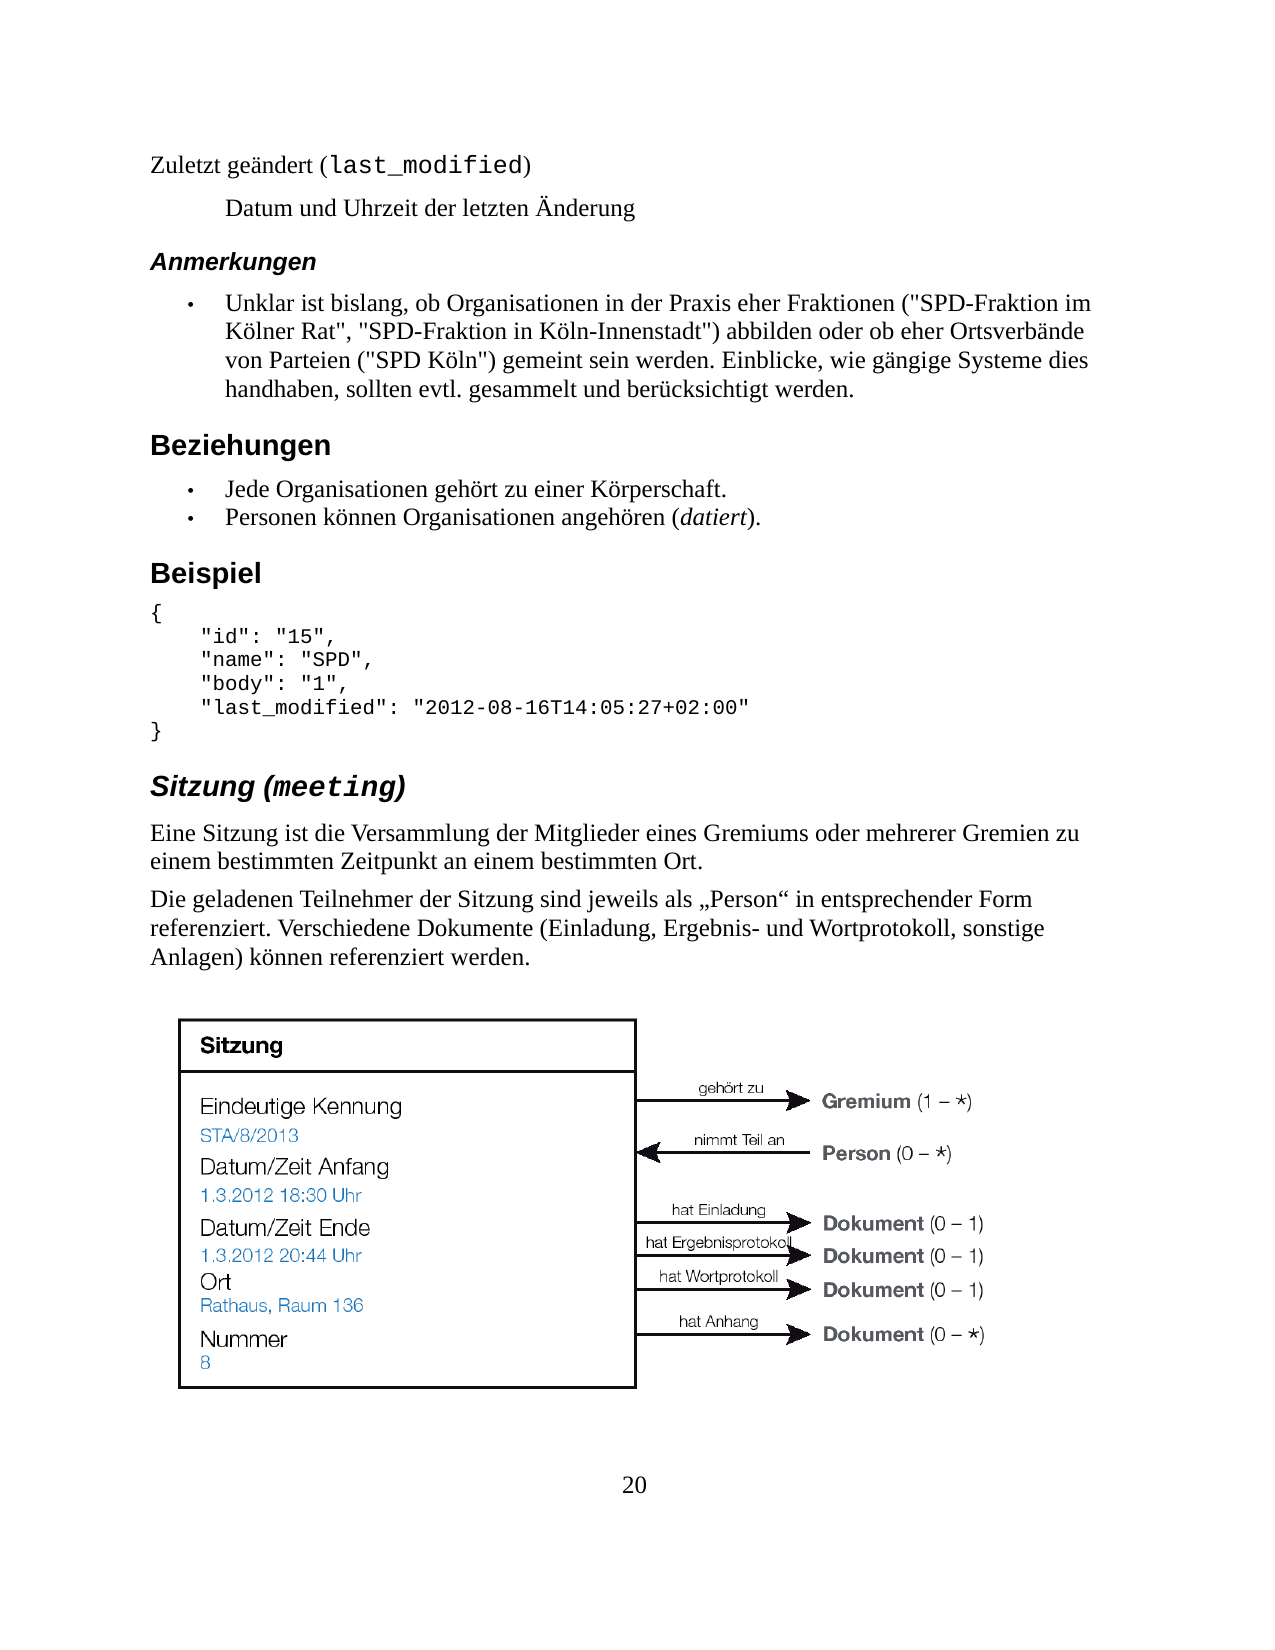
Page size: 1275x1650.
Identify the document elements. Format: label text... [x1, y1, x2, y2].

subtitle Beispiel [150, 556, 1125, 590]
text "id": "15", [150, 626, 1125, 649]
text "body": "1", [150, 673, 1125, 697]
subtitle Sitzung (meeting) [150, 769, 1125, 805]
text Zuletzt geändert (last_modified) [150, 150, 1125, 181]
text Eine Sitzung ist die Versammlung der Mitglieder eines Gremiums oder mehrerer Gremien zu einem bestimmten Zeitpunkt an einem bestimmten Ort. [150, 818, 1125, 875]
subtitle Beziehungen [150, 428, 1125, 461]
text } [150, 720, 1125, 744]
subtitle Anmerkungen [150, 247, 1125, 275]
text { [150, 602, 1125, 626]
text Datum und Uhrzeit der letzten Änderung [225, 193, 1125, 222]
list Personen können Organisationen angehören (datiert). [187, 502, 1125, 531]
text Die geladenen Teilnehmer der Sitzung sind jeweils als „Person“ in entsprechender Form referenziert. Verschiedene Dokumente (Einladung, Ergebnis- und Wortprotokoll, sonstige Anlagen) können referenziert werden. [150, 884, 1125, 970]
text "last_modified": "2012-08-16T14:05:27+02:00" [150, 697, 1125, 720]
list Unklar ist bislang, ob Organisationen in der Praxis eher Fraktionen ("SPD-Fraktion im Kölner Rat", "SPD-Fraktion in Köln-Innenstadt") abbilden oder ob eher Ortsverbände von Parteien ("SPD Köln") gemeint sein werden. Einblicke, wie gängige Systeme dies handhaben, sollten evtl. gesammelt und berücksichtigt werden. [187, 288, 1125, 403]
list Jede Organisationen gehört zu einer Körperschaft. [187, 474, 1125, 502]
text "name": "SPD", [150, 649, 1125, 673]
picture [150, 988, 986, 1414]
